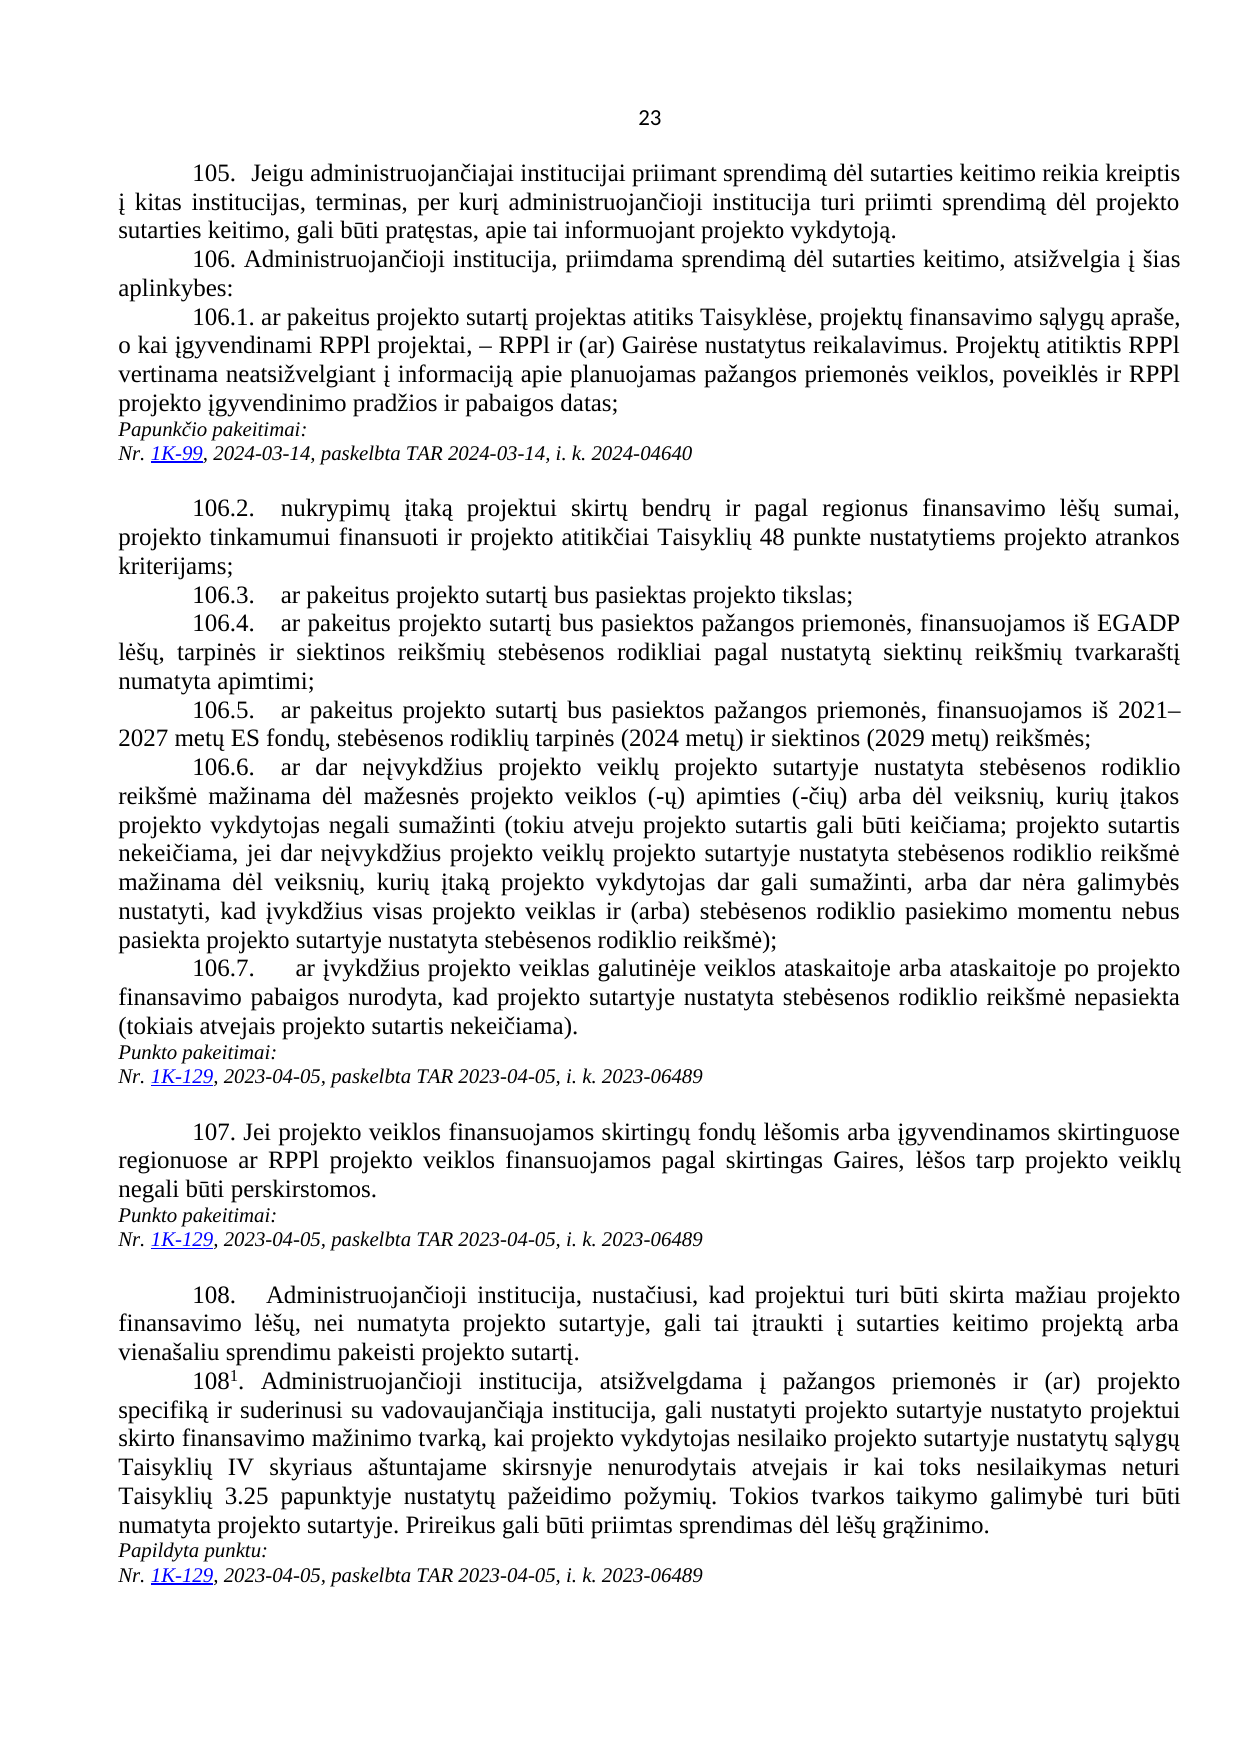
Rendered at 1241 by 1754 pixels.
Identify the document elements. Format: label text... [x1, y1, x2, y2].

text Nr. 1K-129, 2023-04-05, paskelbta TAR 2023-04-05, i. k. 2023-06489 [118, 1227, 1181, 1251]
text 106.3. ar pakeitus projekto sutartį bus pasiektas projekto tikslas; [118, 580, 1181, 608]
text 108. Administruojančioji institucija, nustačiusi, kad projektui turi būti skirta mažiau projekto finansavimo lėšų, nei numatyta projekto sutartyje, gali tai įtraukti į sutarties keitimo projektą arba vienašaliu sprendimu pakeisti projekto sutartį. [118, 1280, 1181, 1366]
text Papildyta punktu: [118, 1538, 1181, 1562]
text 106.7. ar įvykdžius projekto veiklas galutinėje veiklos ataskaitoje arba ataskaitoje po projekto finansavimo pabaigos nurodyta, kad projekto sutartyje nustatyta stebėsenos rodiklio reikšmė nepasiekta (tokiais atvejais projekto sutartis nekeičiama). [118, 953, 1181, 1040]
text Nr. 1K-129, 2023-04-05, paskelbta TAR 2023-04-05, i. k. 2023-06489 [118, 1064, 1181, 1088]
text 106.4. ar pakeitus projekto sutartį bus pasiektos pažangos priemonės, finansuojamos iš EGADP lėšų, tarpinės ir siektinos reikšmių stebėsenos rodikliai pagal nustatytą siektinų reikšmių tvarkaraštį numatyta apimtimi; [118, 608, 1181, 695]
text Nr. 1K-129, 2023-04-05, paskelbta TAR 2023-04-05, i. k. 2023-06489 [118, 1562, 1181, 1587]
text 106. Administruojančioji institucija, priimdama sprendimą dėl sutarties keitimo, atsižvelgia į šias aplinkybes: [118, 244, 1181, 302]
text Punkto pakeitimai: [118, 1203, 1181, 1227]
text 106.6. ar dar neįvykdžius projekto veiklų projekto sutartyje nustatyta stebėsenos rodiklio reikšmė mažinama dėl mažesnės projekto veiklos (-ų) apimties (-čių) arba dėl veiksnių, kurių įtakos projekto vykdytojas negali sumažinti (tokiu atveju projekto sutartis gali būti keičiama; projekto sutartis nekeičiama, jei dar neįvykdžius projekto veiklų projekto sutartyje nustatyta stebėsenos rodiklio reikšmė mažinama dėl veiksnių, kurių įtaką projekto vykdytojas dar gali sumažinti, arba dar nėra galimybės nustatyti, kad įvykdžius visas projekto veiklas ir (arba) stebėsenos rodiklio pasiekimo momentu nebus pasiekta projekto sutartyje nustatyta stebėsenos rodiklio reikšmė); [118, 752, 1181, 953]
text 106.1. ar pakeitus projekto sutartį projektas atitiks Taisyklėse, projektų finansavimo sąlygų apraše, o kai įgyvendinami RPPl projektai, – RPPl ir (ar) Gairėse nustatytus reikalavimus. Projektų atitiktis RPPl vertinama neatsižvelgiant į informaciją apie planuojamas pažangos priemonės veiklos, poveiklės ir RPPl projekto įgyvendinimo pradžios ir pabaigos datas; [118, 302, 1181, 417]
text Nr. 1K-99, 2024-03-14, paskelbta TAR 2024-03-14, i. k. 2024-04640 [118, 441, 1181, 465]
text Papunkčio pakeitimai: [118, 417, 1181, 441]
text 106.5. ar pakeitus projekto sutartį bus pasiektos pažangos priemonės, finansuojamos iš 2021–2027 metų ES fondų, stebėsenos rodiklių tarpinės (2024 metų) ir siektinos (2029 metų) reikšmės; [118, 695, 1181, 752]
text Punkto pakeitimai: [118, 1040, 1181, 1064]
text 107. Jei projekto veiklos finansuojamos skirtingų fondų lėšomis arba įgyvendinamos skirtinguose regionuose ar RPPl projekto veiklos finansuojamos pagal skirtingas Gaires, lėšos tarp projekto veiklų negali būti perskirstomos. [118, 1117, 1181, 1203]
text 1081. Administruojančioji institucija, atsižvelgdama į pažangos priemonės ir (ar) projekto specifiką ir suderinusi su vadovaujančiąja institucija, gali nustatyti projekto sutartyje nustatyto projektui skirto finansavimo mažinimo tvarką, kai projekto vykdytojas nesilaiko projekto sutartyje nustatytų sąlygų Taisyklių IV skyriaus aštuntajame skirsnyje nenurodytais atvejais ir kai toks nesilaikymas neturi Taisyklių 3.25 papunktyje nustatytų pažeidimo požymių. Tokios tvarkos taikymo galimybė turi būti numatyta projekto sutartyje. Prireikus gali būti priimtas sprendimas dėl lėšų grąžinimo. [118, 1366, 1181, 1538]
text 106.2. nukrypimų įtaką projektui skirtų bendrų ir pagal regionus finansavimo lėšų sumai, projekto tinkamumui finansuoti ir projekto atitikčiai Taisyklių 48 punkte nustatytiems projekto atrankos kriterijams; [118, 493, 1181, 580]
text 105. Jeigu administruojančiajai institucijai priimant sprendimą dėl sutarties keitimo reikia kreiptis į kitas institucijas, terminas, per kurį administruojančioji institucija turi priimti sprendimą dėl projekto sutarties keitimo, gali būti pratęstas, apie tai informuojant projekto vykdytoją. [118, 158, 1181, 244]
